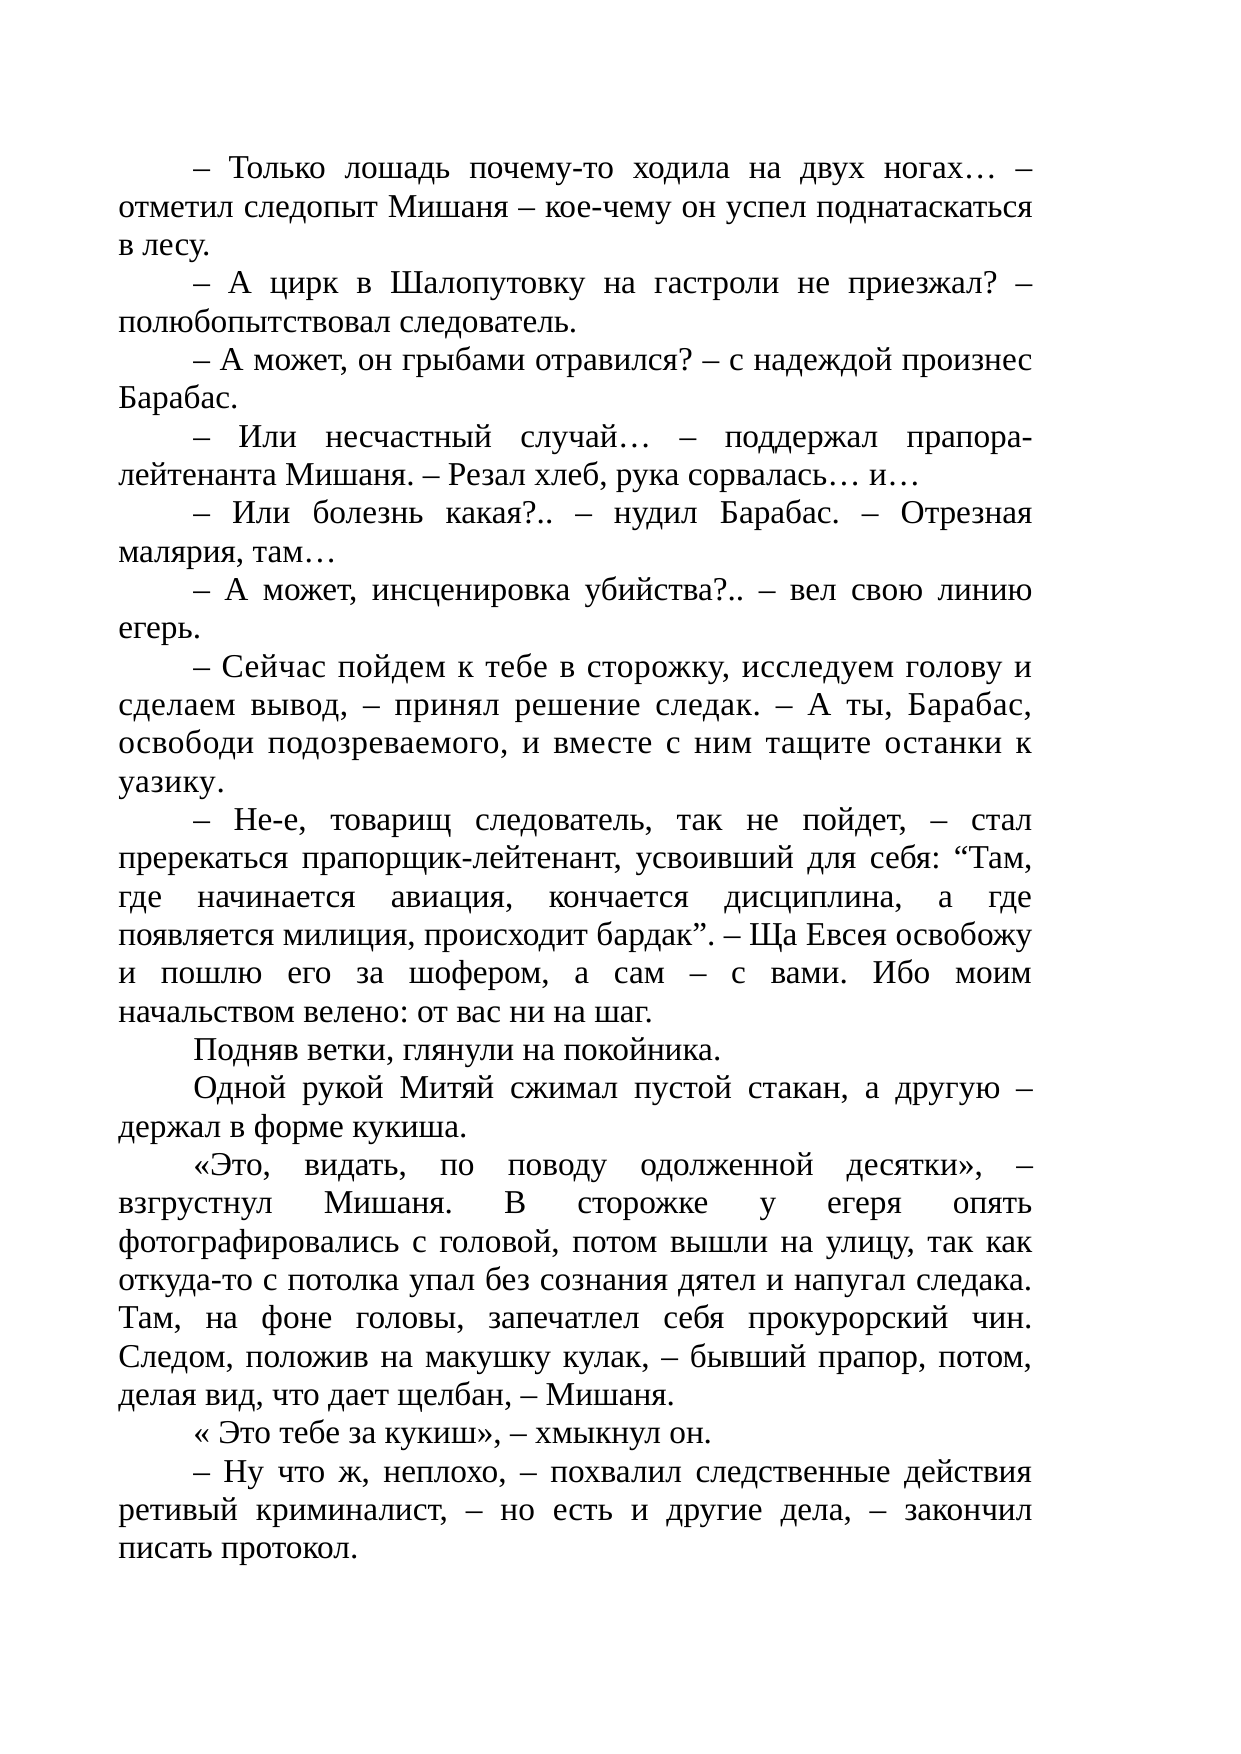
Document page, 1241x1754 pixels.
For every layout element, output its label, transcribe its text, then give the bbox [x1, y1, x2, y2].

subtitle – А может, он грыбами отравился? – с надеждой произнес Барабас. [118, 339, 1033, 416]
subtitle «Это, видать, по поводу одолженной десятки», –взгрустнул Мишаня. В сторожке у егеря опять фотографировались с головой, потом вышли на улицу, так как откуда-то с потолка упал без сознания дятел и напугал следака. Там, на фоне головы, запечатлел себя прокурорский чин. Следом, положив на макушку кулак, – бывший прапор, потом, делая вид, что дает щелбан, – Мишаня. [118, 1144, 1033, 1413]
subtitle – А цирк в Шалопутовку на гастроли не приезжал? – полюбопытствовал следователь. [118, 263, 1033, 339]
subtitle – А может, инсценировка убийства?.. – вел свою линию егерь. [118, 569, 1033, 646]
subtitle Подняв ветки, глянули на покойника. [118, 1029, 1033, 1068]
subtitle Одной рукой Митяй сжимал пустой стакан, а другую –держал в форме кукиша. [118, 1068, 1033, 1144]
subtitle – Или несчастный случай… – поддержал прапора-лейтенанта Мишаня. – Резал хлеб, рука сорвалась… и… [118, 416, 1033, 493]
subtitle « Это тебе за кукиш», – хмыкнул он. [118, 1413, 1033, 1451]
subtitle – Только лошадь почему-то ходила на двух ногах… – отметил следопыт Мишаня – кое-чему он успел поднатаскаться в лесу. [118, 148, 1033, 263]
subtitle – Или болезнь какая?.. – нудил Барабас. – Отрезная малярия, там… [118, 493, 1033, 569]
subtitle – Сейчас пойдем к тебе в сторожку, исследуем голову и сделаем вывод, – принял решение следак. – А ты, Барабас, освободи подозреваемого, и вместе с ним тащите останки к уазику. [118, 646, 1033, 799]
subtitle – Ну что ж, неплохо, – похвалил следственные действия ретивый криминалист, – но есть и другие дела, – закончил писать протокол. [118, 1451, 1033, 1566]
subtitle – Не-е, товарищ следователь, так не пойдет, – стал пререкаться прапорщик-лейтенант, усвоивший для себя: “Там, где начинается авиация, кончается дисциплина, а где появляется милиция, происходит бардак”. – Ща Евсея освобожу и пошлю его за шофером, а сам – с вами. Ибо моим начальством велено: от вас ни на шаг. [118, 799, 1033, 1029]
